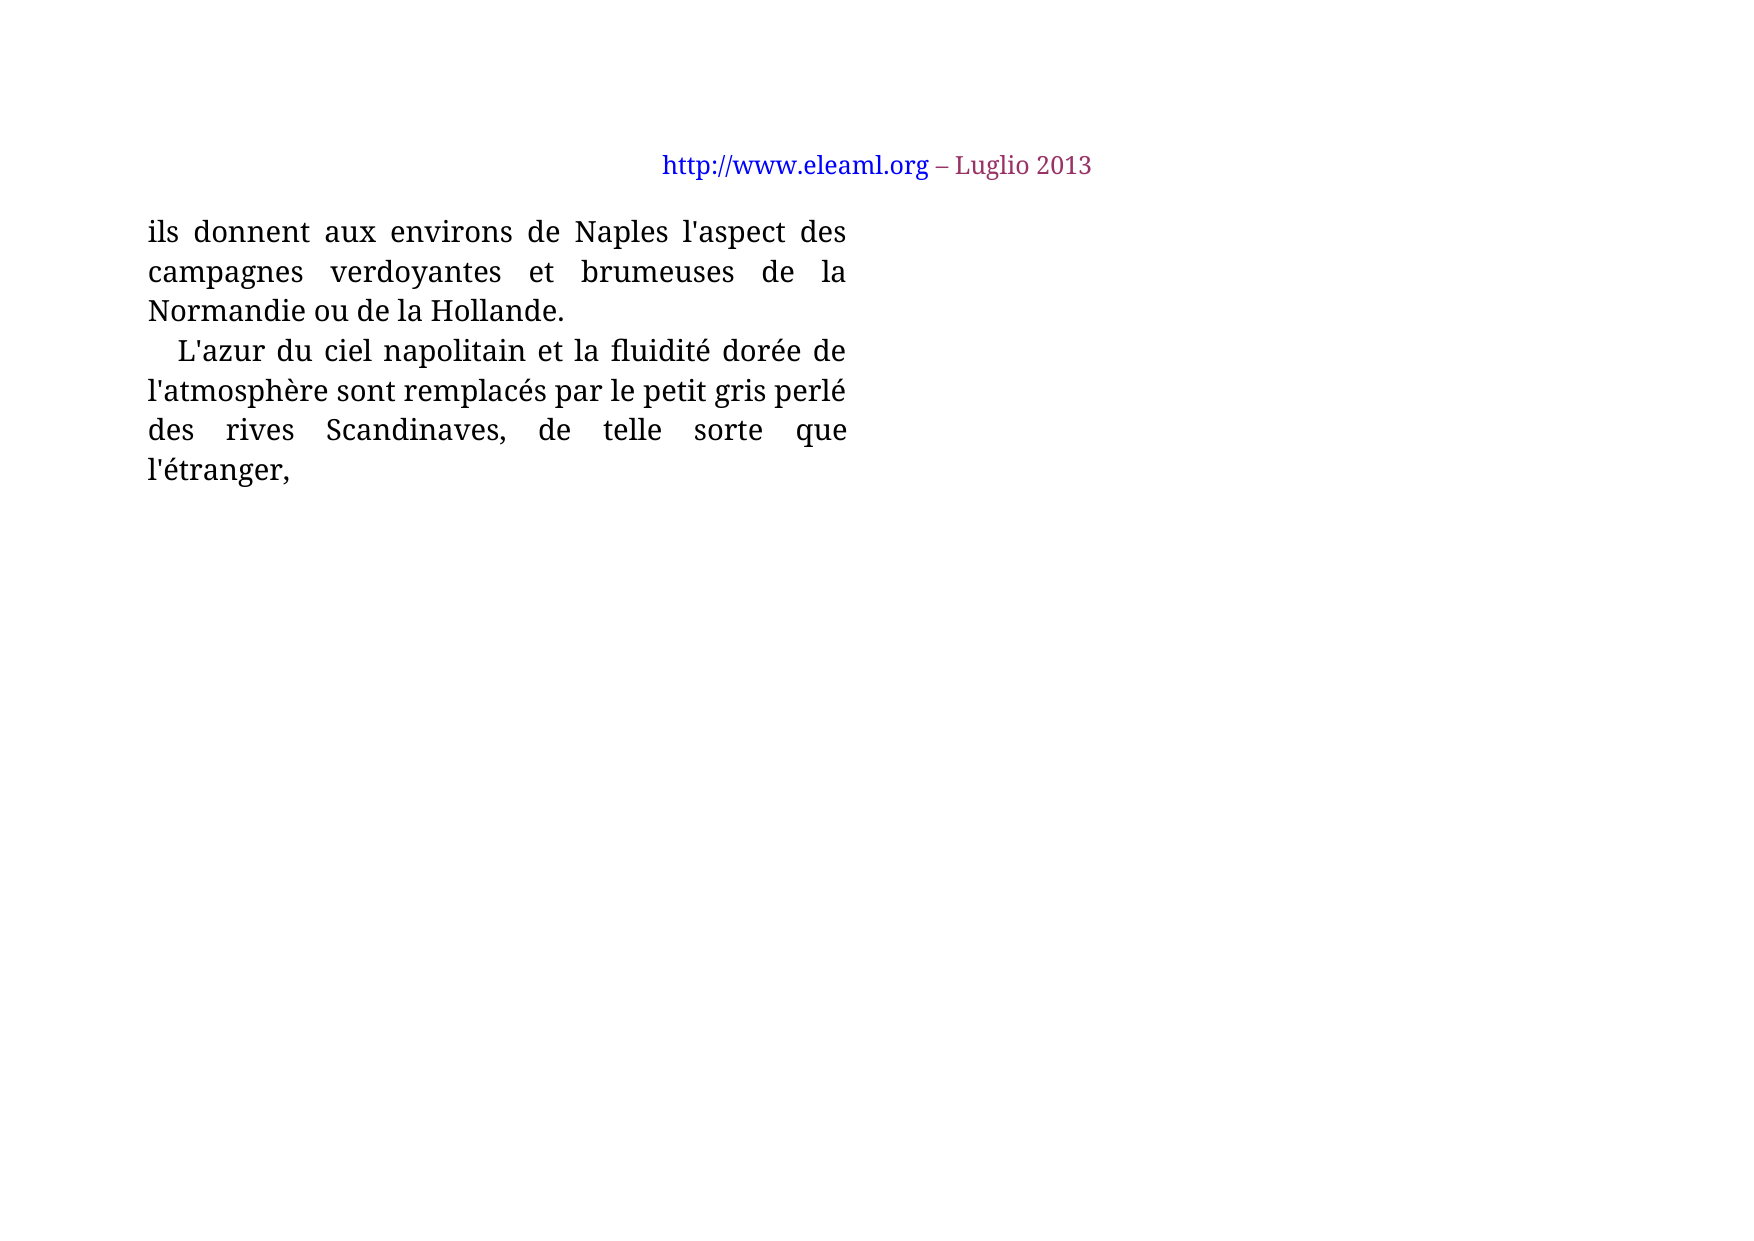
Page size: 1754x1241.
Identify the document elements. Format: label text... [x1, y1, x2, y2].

text L'azur du ciel napolitain et la fluidité dorée de l'atmosphère sont remplacés par le petit gris perlé des rives Scandinaves, de telle sorte que l'étranger, [148, 330, 847, 489]
text ils donnent aux environs de Naples l'aspect des campagnes verdoyantes et brumeuses de la Normandie ou de la Hollande. [148, 211, 847, 330]
